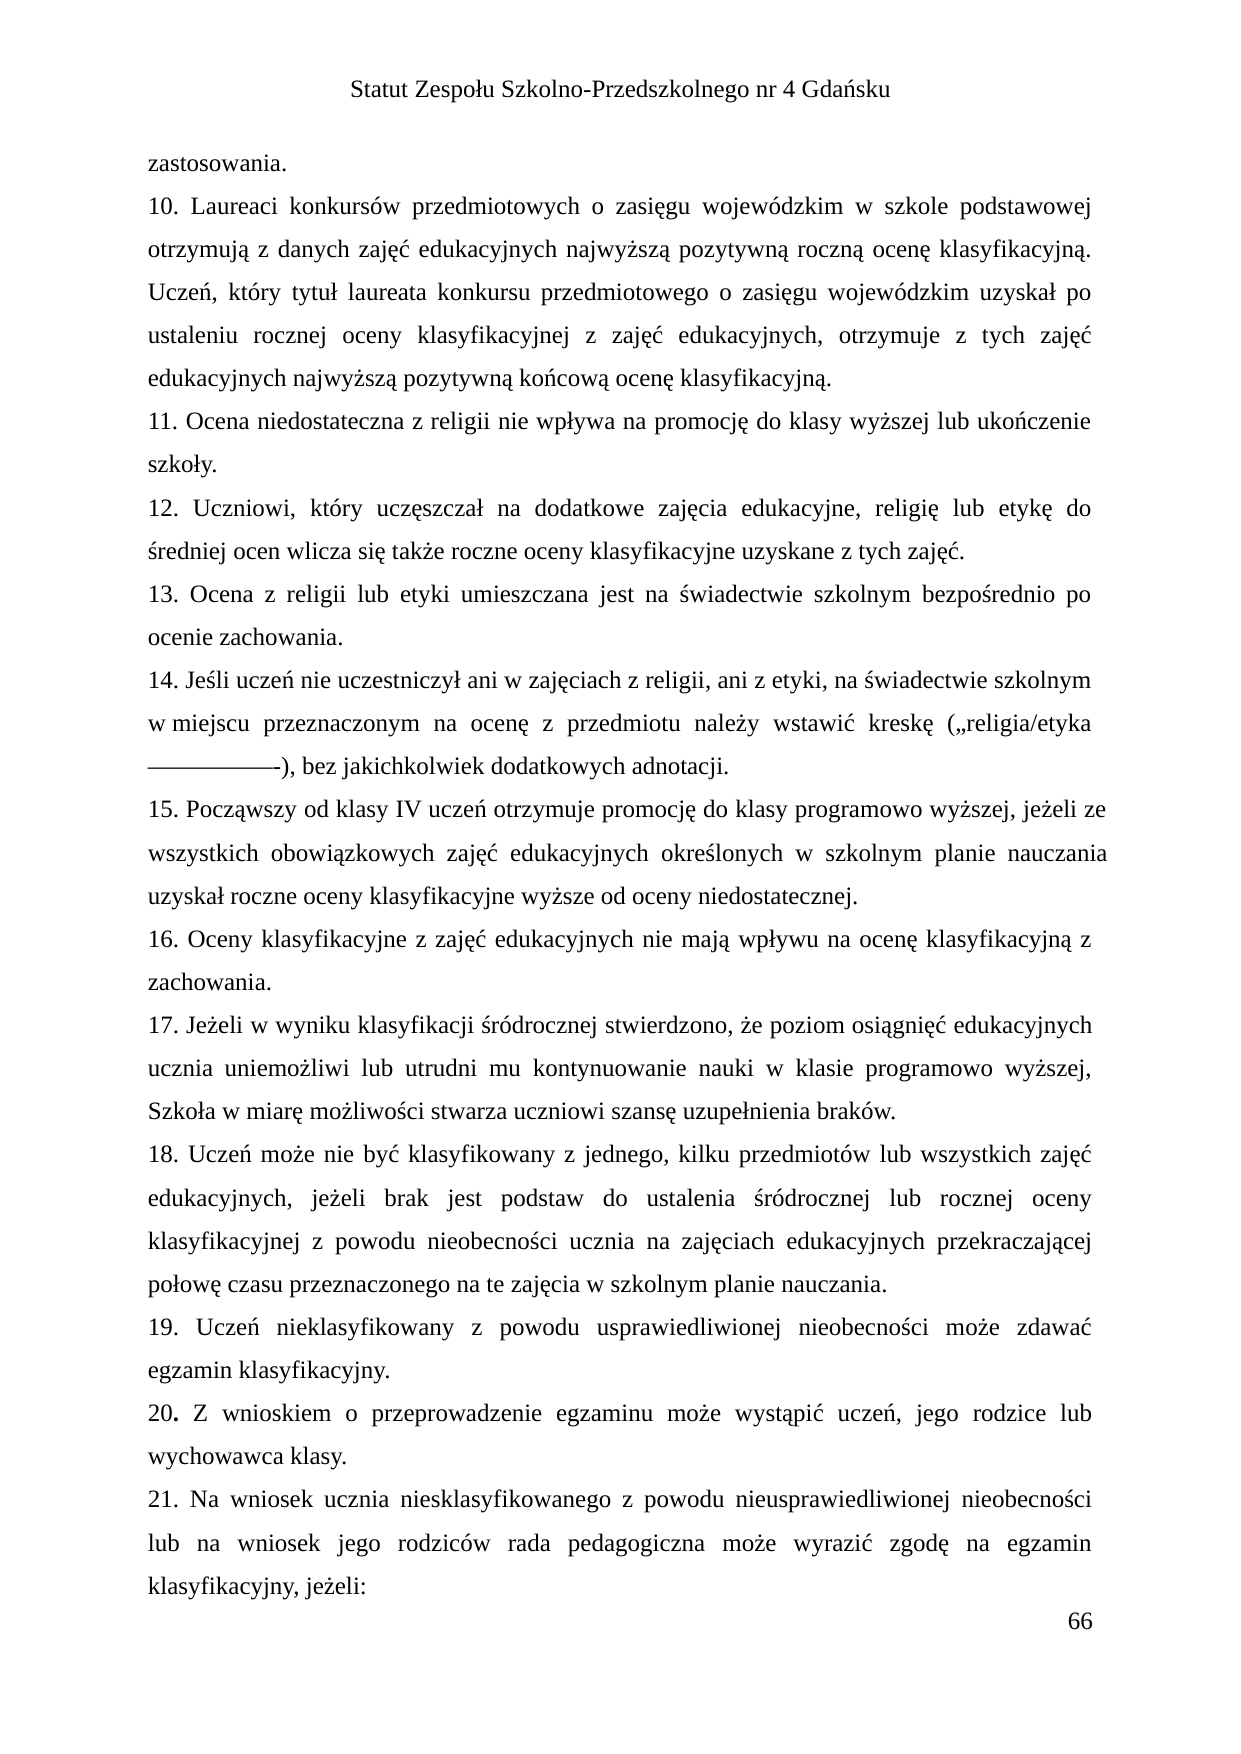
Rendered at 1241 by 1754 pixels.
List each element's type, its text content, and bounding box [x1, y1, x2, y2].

text 12. Uczniowi, który uczęszczał na dodatkowe zajęcia edukacyjne, religię lub etykę do średniej ocen wlicza się także roczne oceny klasyfikacyjne uzyskane z tych zajęć. [148, 493, 1093, 564]
text 19. Uczeń nieklasyfikowany z powodu usprawiedliwionej nieobecności może zdawać egzamin klasyfikacyjny. [148, 1312, 1093, 1384]
text 11. Ocena niedostateczna z religii nie wpływa na promocję do klasy wyższej lub ukończenie szkoły. [148, 406, 1093, 478]
text 13. Ocena z religii lub etyki umieszczana jest na świadectwie szkolnym bezpośrednio po ocenie zachowania. [148, 579, 1093, 651]
text zastosowania. [148, 148, 1093, 176]
text 10. Laureaci konkursów przedmiotowych o zasięgu wojewódzkim w szkole podstawowej otrzymują z danych zajęć edukacyjnych najwyższą pozytywną roczną ocenę klasyfikacyjną. Uczeń, który tytuł laureata konkursu przedmiotowego o zasięgu wojewódzkim uzyskał po ustaleniu rocznej oceny klasyfikacyjnej z zajęć edukacyjnych, otrzymuje z tych zajęć edukacyjnych najwyższą pozytywną końcową ocenę klasyfikacyjną. [148, 191, 1093, 392]
text 14. Jeśli uczeń nie uczestniczył ani w zajęciach z religii, ani z etyki, na świadectwie szkolnym w miejscu przeznaczonym na ocenę z przedmiotu należy wstawić kreskę („religia/etyka —————-), bez jakichkolwiek dodatkowych adnotacji. [148, 665, 1093, 780]
text 21. Na wniosek ucznia niesklasyfikowanego z powodu nieusprawiedliwionej nieobecności lub na wniosek jego rodziców rada pedagogiczna może wyrazić zgodę na egzamin klasyfikacyjny, jeżeli: [148, 1484, 1093, 1599]
text 17. Jeżeli w wyniku klasyfikacji śródrocznej stwierdzono, że poziom osiągnięć edukacyjnych ucznia uniemożliwi lub utrudni mu kontynuowanie nauki w klasie programowo wyższej, Szkoła w miarę możliwości stwarza uczniowi szansę uzupełnienia braków. [148, 1010, 1093, 1125]
text 18. Uczeń może nie być klasyfikowany z jednego, kilku przedmiotów lub wszystkich zajęć edukacyjnych, jeżeli brak jest podstaw do ustalenia śródrocznej lub rocznej oceny klasyfikacyjnej z powodu nieobecności ucznia na zajęciach edukacyjnych przekraczającej połowę czasu przeznaczonego na te zajęcia w szkolnym planie nauczania. [148, 1139, 1093, 1298]
text 16. Oceny klasyfikacyjne z zajęć edukacyjnych nie mają wpływu na ocenę klasyfikacyjną z zachowania. [148, 924, 1093, 996]
text 20. Z wnioskiem o przeprowadzenie egzaminu może wystąpić uczeń, jego rodzice lub wychowawca klasy. [148, 1398, 1093, 1470]
text 15. Począwszy od klasy IV uczeń otrzymuje promocję do klasy programowo wyższej, jeżeli ze wszystkich obowiązkowych zajęć edukacyjnych określonych w szkolnym planie nauczania uzyskał roczne oceny klasyfikacyjne wyższe od oceny niedostatecznej. [148, 794, 1108, 909]
